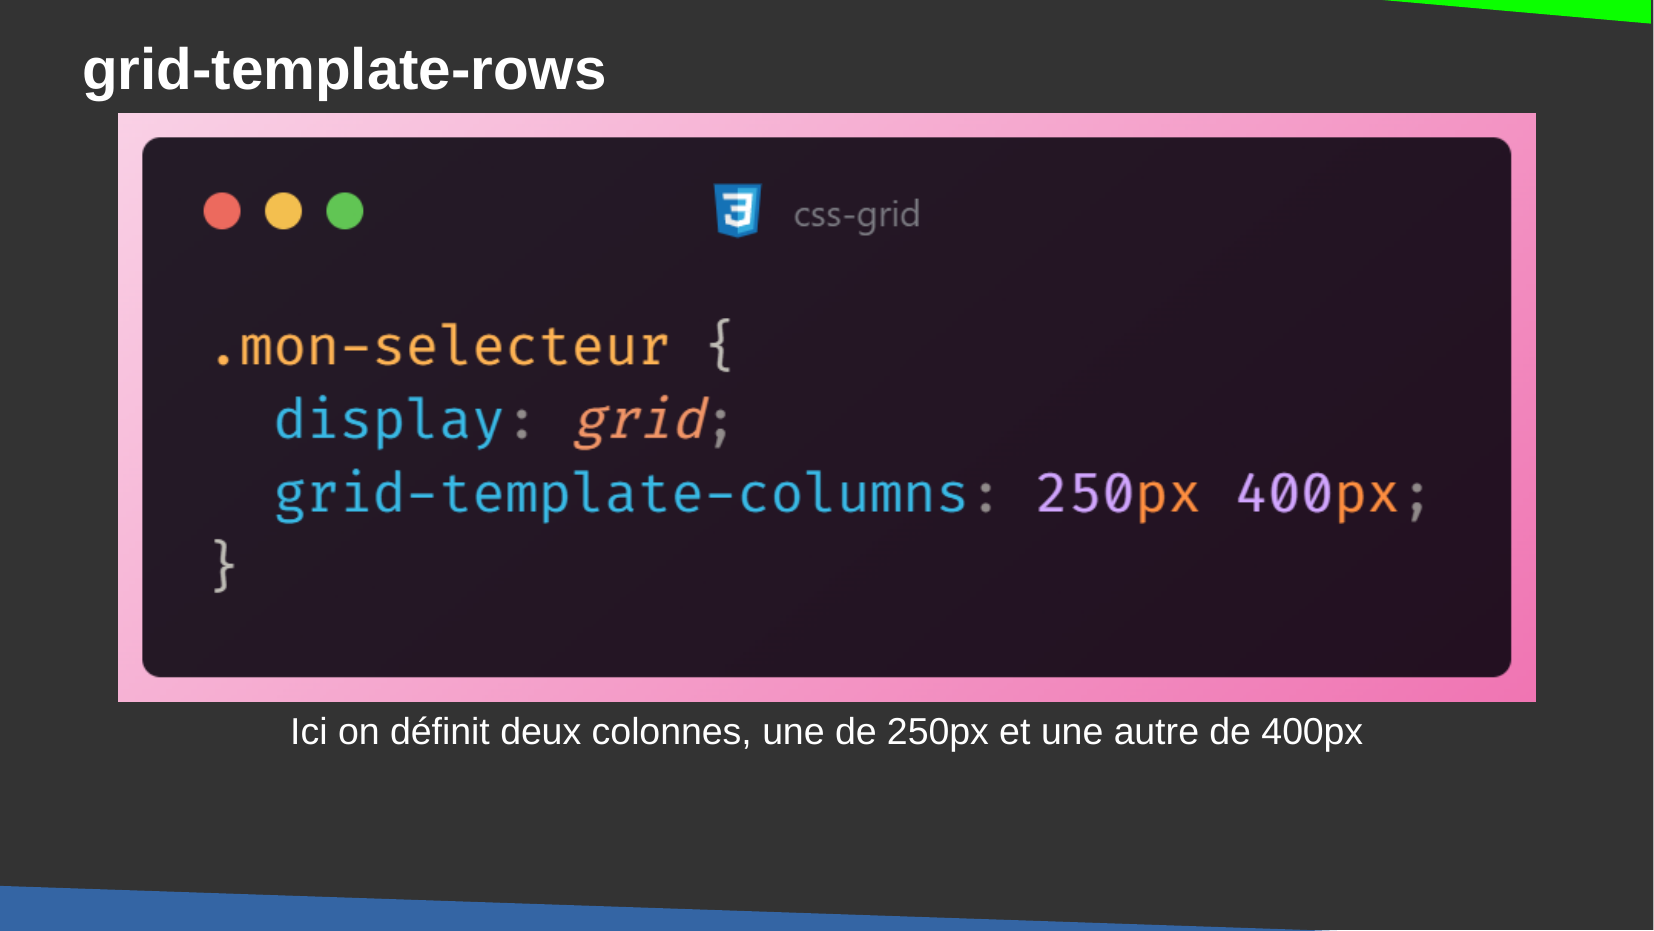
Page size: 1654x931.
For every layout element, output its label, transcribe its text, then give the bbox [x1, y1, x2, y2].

text_box [0, 885, 1337, 931]
text_box Ici on définit deux colonnes, une de 250px et une autre de 400px [118, 702, 1536, 844]
title grid-template-rows [82, 37, 1571, 122]
text_box [1382, 0, 1651, 24]
picture [118, 113, 1536, 702]
